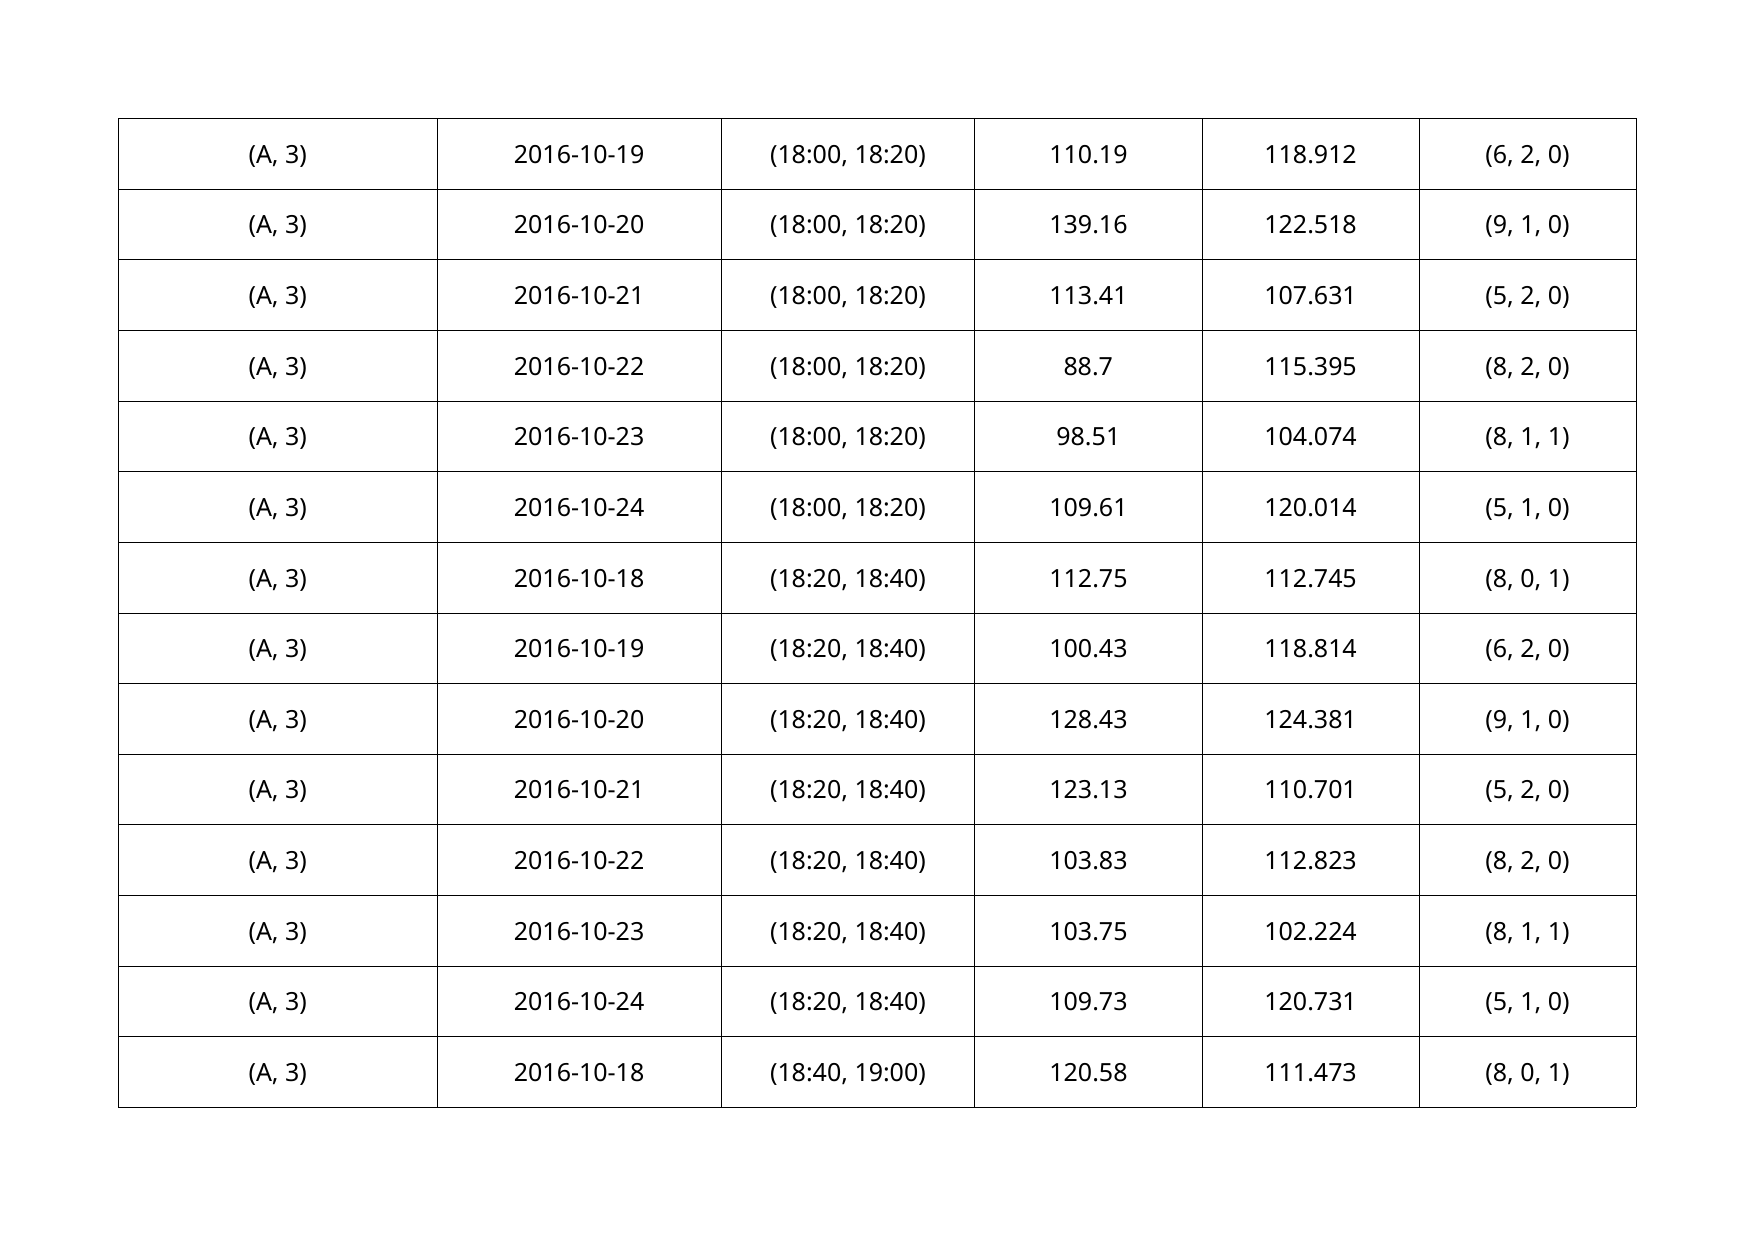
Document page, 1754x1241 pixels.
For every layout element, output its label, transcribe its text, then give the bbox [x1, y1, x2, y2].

table_cell (A, 3) [119, 402, 437, 471]
table_cell (18:20, 18:40) [722, 896, 974, 966]
table_cell (5, 2, 0) [1420, 260, 1636, 330]
table_cell (18:20, 18:40) [722, 967, 974, 1036]
table_cell (A, 3) [119, 472, 437, 542]
table_cell 120.014 [1203, 472, 1419, 542]
table_cell 2016-10-19 [438, 119, 721, 189]
table_cell 102.224 [1203, 896, 1419, 966]
table_cell 139.16 [975, 190, 1202, 259]
table_cell 2016-10-20 [438, 190, 721, 259]
table_cell 112.823 [1203, 825, 1419, 895]
table_cell (18:00, 18:20) [722, 190, 974, 259]
table_cell (18:20, 18:40) [722, 614, 974, 683]
table_cell (A, 3) [119, 896, 437, 966]
table_cell (A, 3) [119, 119, 437, 189]
table_cell (18:20, 18:40) [722, 684, 974, 754]
table_cell (18:00, 18:20) [722, 260, 974, 330]
table_cell 118.912 [1203, 119, 1419, 189]
table_cell 103.83 [975, 825, 1202, 895]
table_cell 123.13 [975, 755, 1202, 824]
table_cell 2016-10-22 [438, 331, 721, 401]
table_cell (5, 1, 0) [1420, 967, 1636, 1036]
table_cell 107.631 [1203, 260, 1419, 330]
table_cell (9, 1, 0) [1420, 684, 1636, 754]
table_cell 2016-10-18 [438, 1037, 721, 1107]
table_cell 104.074 [1203, 402, 1419, 471]
table_cell 2016-10-20 [438, 684, 721, 754]
table_cell 2016-10-19 [438, 614, 721, 683]
table_cell 98.51 [975, 402, 1202, 471]
table_cell 115.395 [1203, 331, 1419, 401]
table_cell (9, 1, 0) [1420, 190, 1636, 259]
table_cell (8, 0, 1) [1420, 543, 1636, 612]
table_cell 124.381 [1203, 684, 1419, 754]
table_cell 112.745 [1203, 543, 1419, 612]
table_cell 2016-10-22 [438, 825, 721, 895]
table_cell 112.75 [975, 543, 1202, 612]
table_cell (A, 3) [119, 755, 437, 824]
table_cell 120.58 [975, 1037, 1202, 1107]
table_cell 88.7 [975, 331, 1202, 401]
table_cell 2016-10-18 [438, 543, 721, 612]
table_cell 109.73 [975, 967, 1202, 1036]
table_cell 2016-10-21 [438, 260, 721, 330]
table_cell (6, 2, 0) [1420, 119, 1636, 189]
table_cell 103.75 [975, 896, 1202, 966]
table_cell (A, 3) [119, 331, 437, 401]
table_cell (18:00, 18:20) [722, 119, 974, 189]
table_cell 109.61 [975, 472, 1202, 542]
table_cell 110.19 [975, 119, 1202, 189]
table_cell (18:20, 18:40) [722, 825, 974, 895]
table_cell (18:00, 18:20) [722, 472, 974, 542]
table_cell 118.814 [1203, 614, 1419, 683]
table_cell (A, 3) [119, 1037, 437, 1107]
table_cell (18:00, 18:20) [722, 402, 974, 471]
table_cell 2016-10-24 [438, 967, 721, 1036]
table_cell 111.473 [1203, 1037, 1419, 1107]
table_cell 128.43 [975, 684, 1202, 754]
table_cell 100.43 [975, 614, 1202, 683]
table_cell 120.731 [1203, 967, 1419, 1036]
table_cell 2016-10-23 [438, 402, 721, 471]
table_cell 2016-10-21 [438, 755, 721, 824]
table_cell (18:00, 18:20) [722, 331, 974, 401]
table_cell 2016-10-24 [438, 472, 721, 542]
table_cell (8, 2, 0) [1420, 825, 1636, 895]
table_cell 113.41 [975, 260, 1202, 330]
table_cell (5, 1, 0) [1420, 472, 1636, 542]
table_cell (5, 2, 0) [1420, 755, 1636, 824]
table_cell (8, 2, 0) [1420, 331, 1636, 401]
table_cell (A, 3) [119, 260, 437, 330]
table_cell (18:20, 18:40) [722, 755, 974, 824]
table_cell 122.518 [1203, 190, 1419, 259]
table_cell (8, 1, 1) [1420, 896, 1636, 966]
table_cell 110.701 [1203, 755, 1419, 824]
table_cell (A, 3) [119, 543, 437, 612]
table_cell (18:20, 18:40) [722, 543, 974, 612]
table_cell (6, 2, 0) [1420, 614, 1636, 683]
table_cell (A, 3) [119, 190, 437, 259]
table_cell (A, 3) [119, 825, 437, 895]
table_cell (8, 0, 1) [1420, 1037, 1636, 1107]
table_cell 2016-10-23 [438, 896, 721, 966]
table_cell (18:40, 19:00) [722, 1037, 974, 1107]
table_cell (A, 3) [119, 614, 437, 683]
table_cell (8, 1, 1) [1420, 402, 1636, 471]
table_cell (A, 3) [119, 684, 437, 754]
table_cell (A, 3) [119, 967, 437, 1036]
